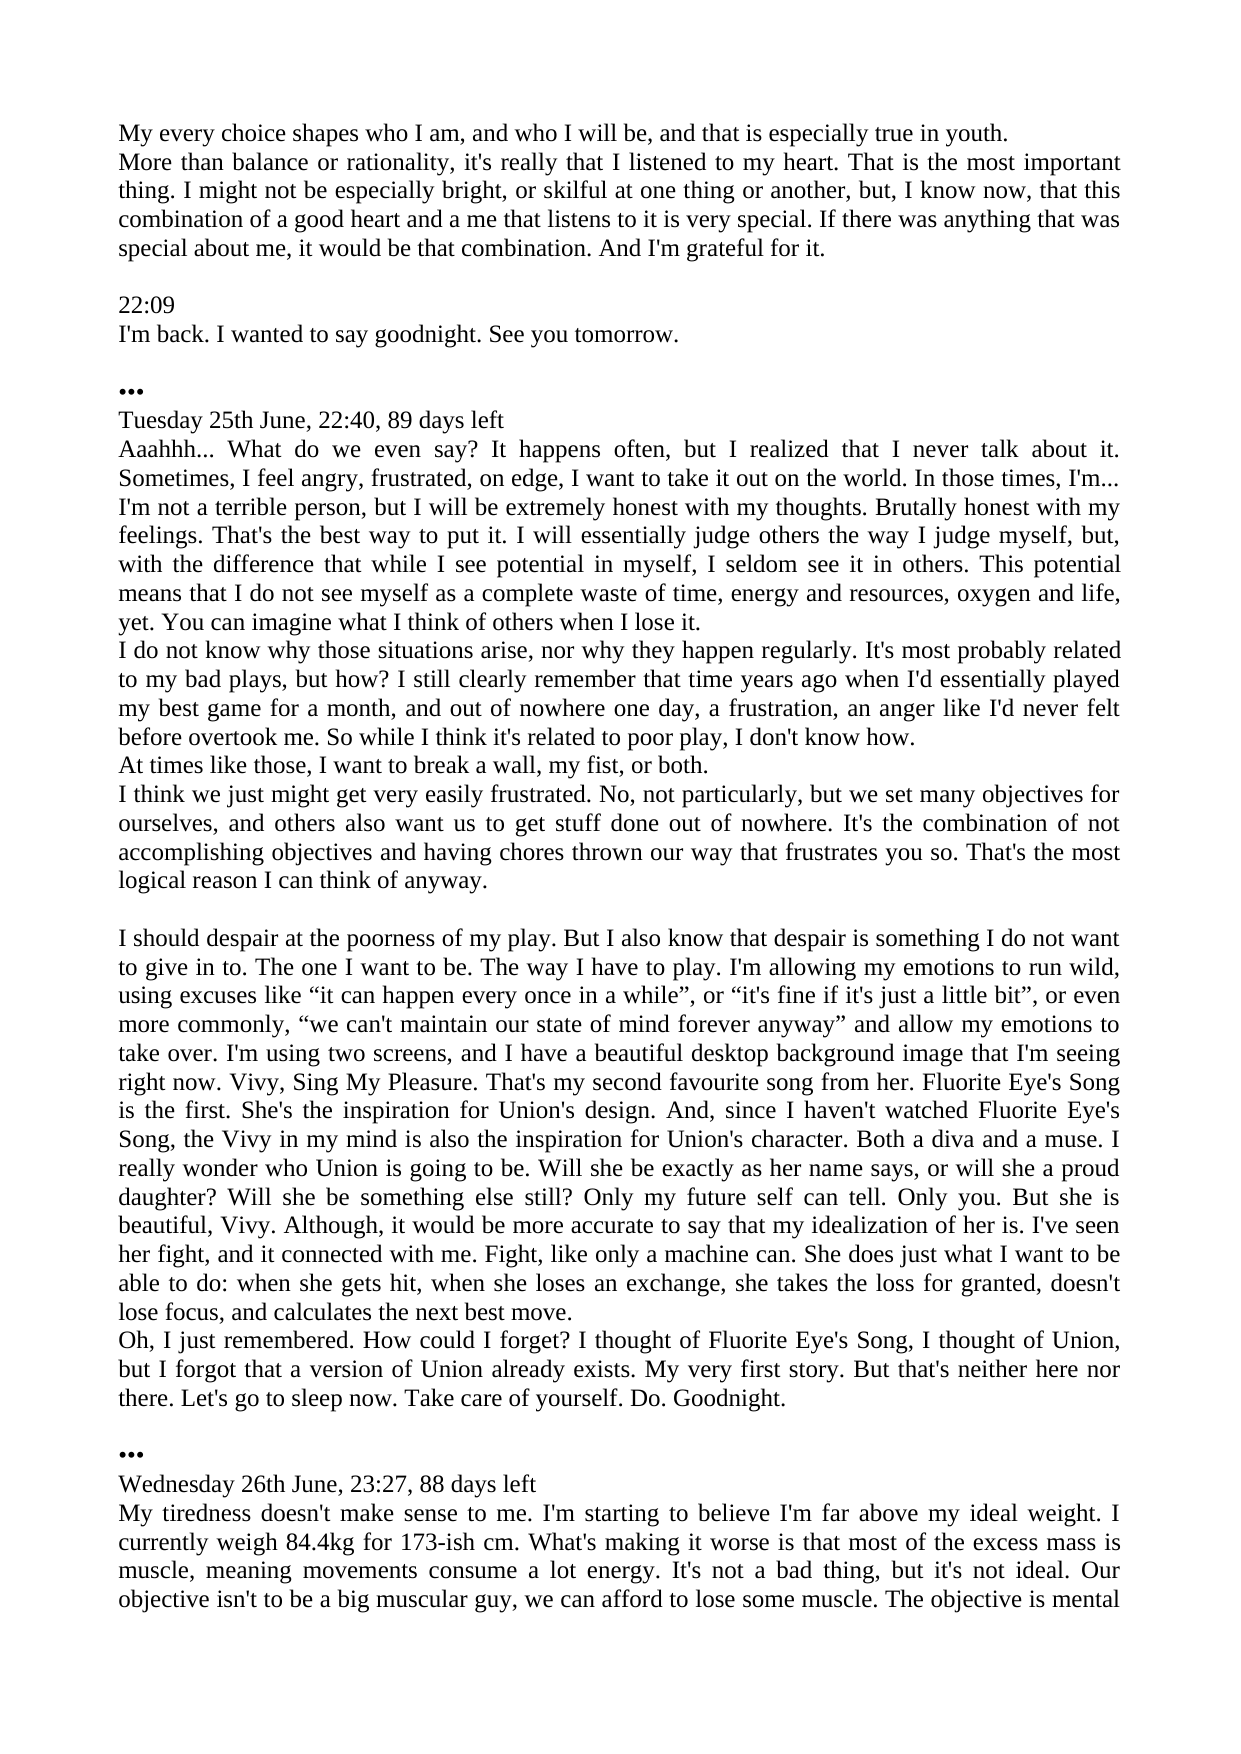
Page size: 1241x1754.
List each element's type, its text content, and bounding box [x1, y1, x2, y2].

text Tuesday 25th June, 22:40, 89 days left [118, 406, 1122, 434]
text Oh, I just remembered. How could I forget? I thought of Fluorite Eye's Song, I thought of Union, but I forgot that a version of Union already exists. My very first story. But that's neither here nor there. Let's go to sleep now. Take care of yourself. Do. Goodnight. [118, 1326, 1122, 1412]
text At times like those, I want to break a wall, my fist, or both. [118, 751, 1122, 779]
text ••• [118, 1441, 1122, 1469]
text I think we just might get very easily frustrated. No, not particularly, but we set many objectives for ourselves, and others also want us to get stuff done out of nowhere. It's the combination of not accomplishing objectives and having chores thrown our way that frustrates you so. That's the most logical reason I can think of anyway. [118, 779, 1122, 894]
text I do not know why those situations arise, nor why they happen regularly. It's most probably related to my bad plays, but how? I still clearly remember that time years ago when I'd essentially played my best game for a month, and out of nowhere one day, a frustration, an anger like I'd never felt before overtook me. So while I think it's related to poor play, I don't know how. [118, 636, 1122, 751]
text 22:09 [118, 291, 1122, 319]
text My tiredness doesn't make sense to me. I'm starting to believe I'm far above my ideal weight. I currently weigh 84.4kg for 173-ish cm. What's making it worse is that most of the excess mass is muscle, meaning movements consume a lot energy. It's not a bad thing, but it's not ideal. Our objective isn't to be a big muscular guy, we can afford to lose some muscle. The objective is mental [118, 1498, 1122, 1613]
text I'm back. I wanted to say goodnight. See you tomorrow. [118, 319, 1122, 348]
text Aaahhh... What do we even say? It happens often, but I realized that I never talk about it. Sometimes, I feel angry, frustrated, on edge, I want to take it out on the world. In those times, I'm... I'm not a terrible person, but I will be extremely honest with my thoughts. Brutally honest with my feelings. That's the best way to put it. I will essentially judge others the way I judge myself, but, with the difference that while I see potential in myself, I seldom see it in others. This potential means that I do not see myself as a complete waste of time, energy and resources, oxygen and life, yet. You can imagine what I think of others when I lose it. [118, 434, 1122, 636]
text My every choice shapes who I am, and who I will be, and that is especially true in youth. [118, 118, 1122, 147]
text I should despair at the poorness of my play. But I also know that despair is something I do not want to give in to. The one I want to be. The way I have to play. I'm allowing my emotions to run wild, using excuses like “it can happen every once in a while”, or “it's fine if it's just a little bit”, or even more commonly, “we can't maintain our state of mind forever anyway” and allow my emotions to take over. I'm using two screens, and I have a beautiful desktop background image that I'm seeing right now. Vivy, Sing My Pleasure. That's my second favourite song from her. Fluorite Eye's Song is the first. She's the inspiration for Union's design. And, since I haven't watched Fluorite Eye's Song, the Vivy in my mind is also the inspiration for Union's character. Both a diva and a muse. I really wonder who Union is going to be. Will she be exactly as her name says, or will she a proud daughter? Will she be something else still? Only my future self can tell. Only you. But she is beautiful, Vivy. Although, it would be more accurate to say that my idealization of her is. I've seen her fight, and it connected with me. Fight, like only a machine can. She does just what I want to be able to do: when she gets hit, when she loses an exchange, she takes the loss for granted, doesn't lose focus, and calculates the next best move. [118, 923, 1122, 1326]
text ••• [118, 377, 1122, 406]
text More than balance or rationality, it's really that I listened to my heart. That is the most important thing. I might not be especially bright, or skilful at one thing or another, but, I know now, that this combination of a good heart and a me that listens to it is very special. If there was anything that was special about me, it would be that combination. And I'm grateful for it. [118, 147, 1122, 262]
text Wednesday 26th June, 23:27, 88 days left [118, 1469, 1122, 1498]
